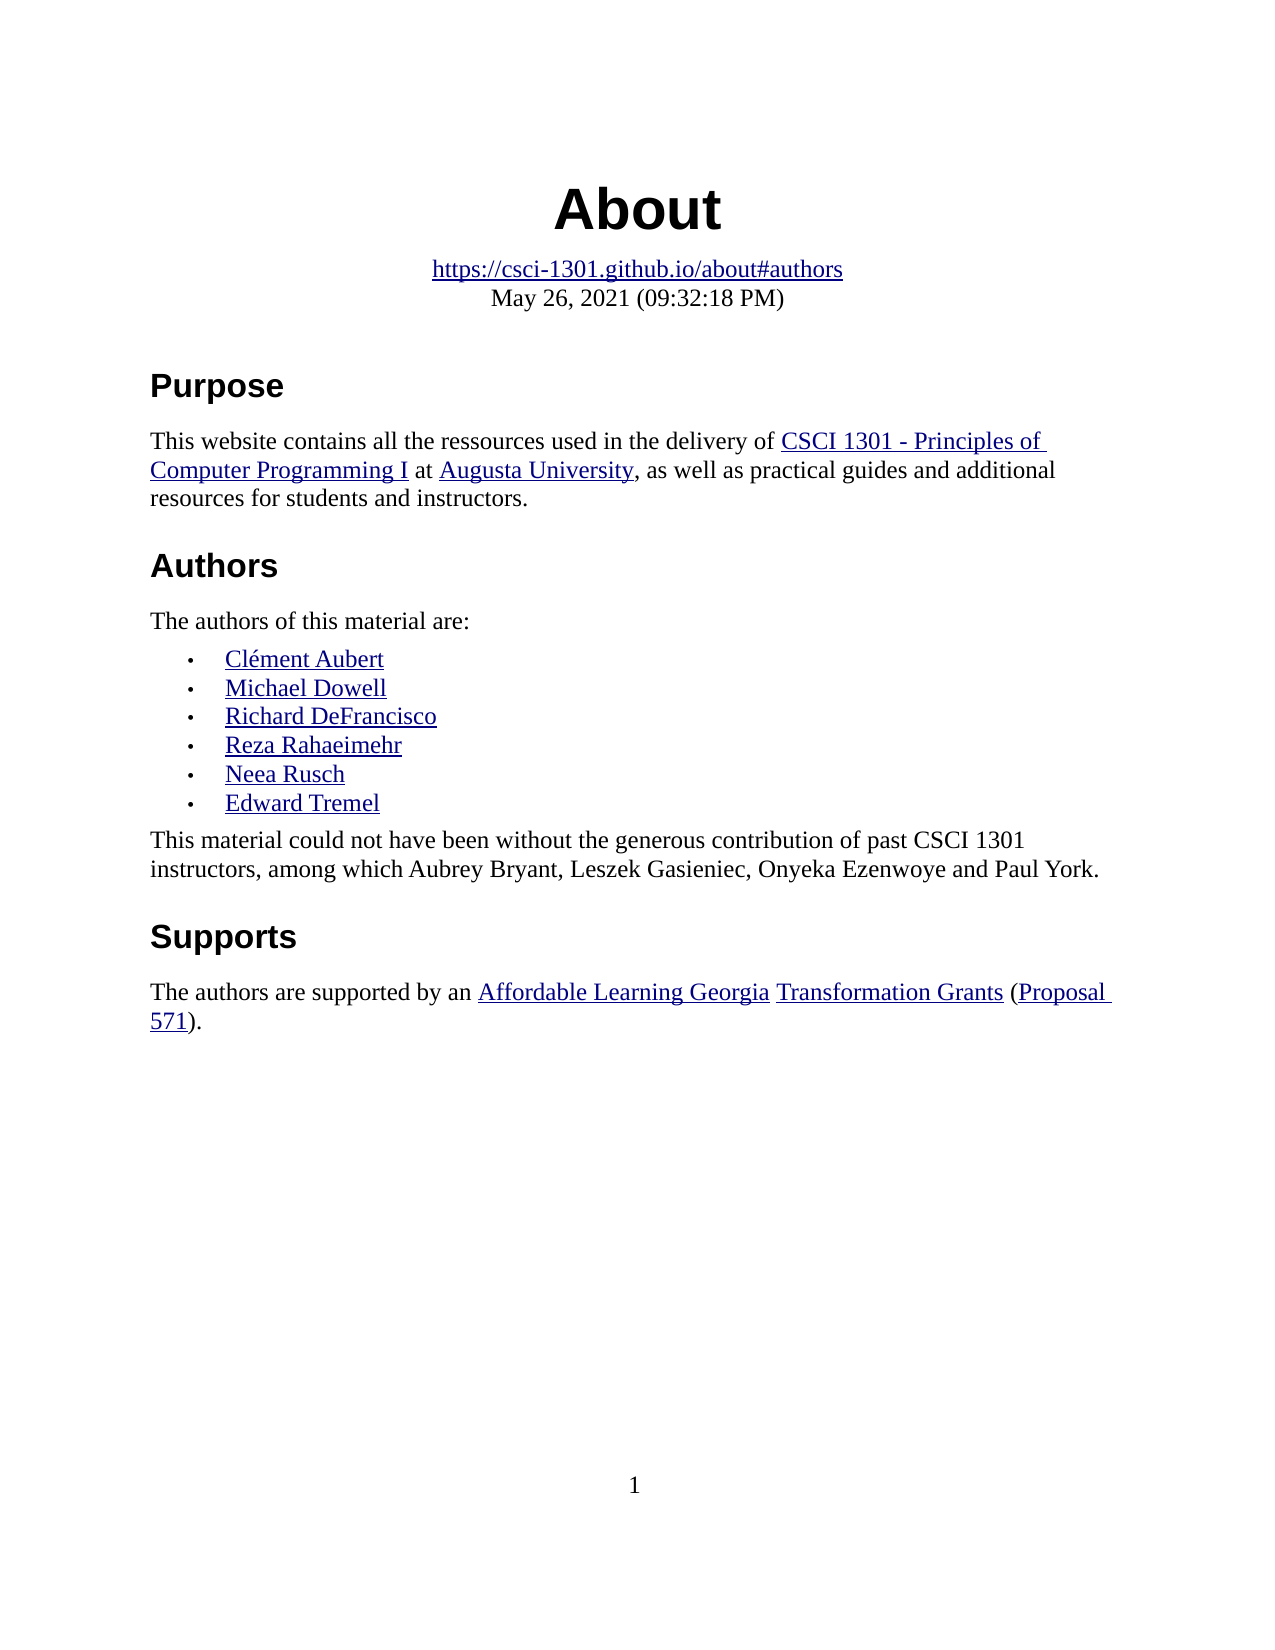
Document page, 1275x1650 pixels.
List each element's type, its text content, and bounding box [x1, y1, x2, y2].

text The authors of this material are: [150, 606, 1125, 635]
text This website contains all the ressources used in the delivery of CSCI 1301 - Principles of Computer Programming I at Augusta University, as well as practical guides and additional resources for students and instructors. [150, 426, 1125, 512]
list Edward Tremel [187, 788, 1125, 816]
list Richard DeFrancisco [187, 701, 1125, 730]
text The authors are supported by an Affordable Learning Georgia Transformation Grants (Proposal 571). [150, 977, 1125, 1034]
subtitle Supports [150, 917, 1125, 956]
title About [150, 175, 1125, 242]
text https://csci-1301.github.io/about#authors [150, 254, 1125, 283]
list Neea Rusch [187, 759, 1125, 788]
list Michael Dowell [187, 673, 1125, 701]
list Clément Aubert [187, 644, 1125, 673]
text This material could not have been without the generous contribution of past CSCI 1301 instructors, among which Aubrey Bryant, Leszek Gasieniec, Onyeka Ezenwoye and Paul York. [150, 825, 1125, 883]
subtitle Purpose [150, 366, 1125, 404]
list Reza Rahaeimehr [187, 730, 1125, 759]
text May 26, 2021 (09:32:18 PM) [150, 283, 1125, 312]
subtitle Authors [150, 546, 1125, 585]
